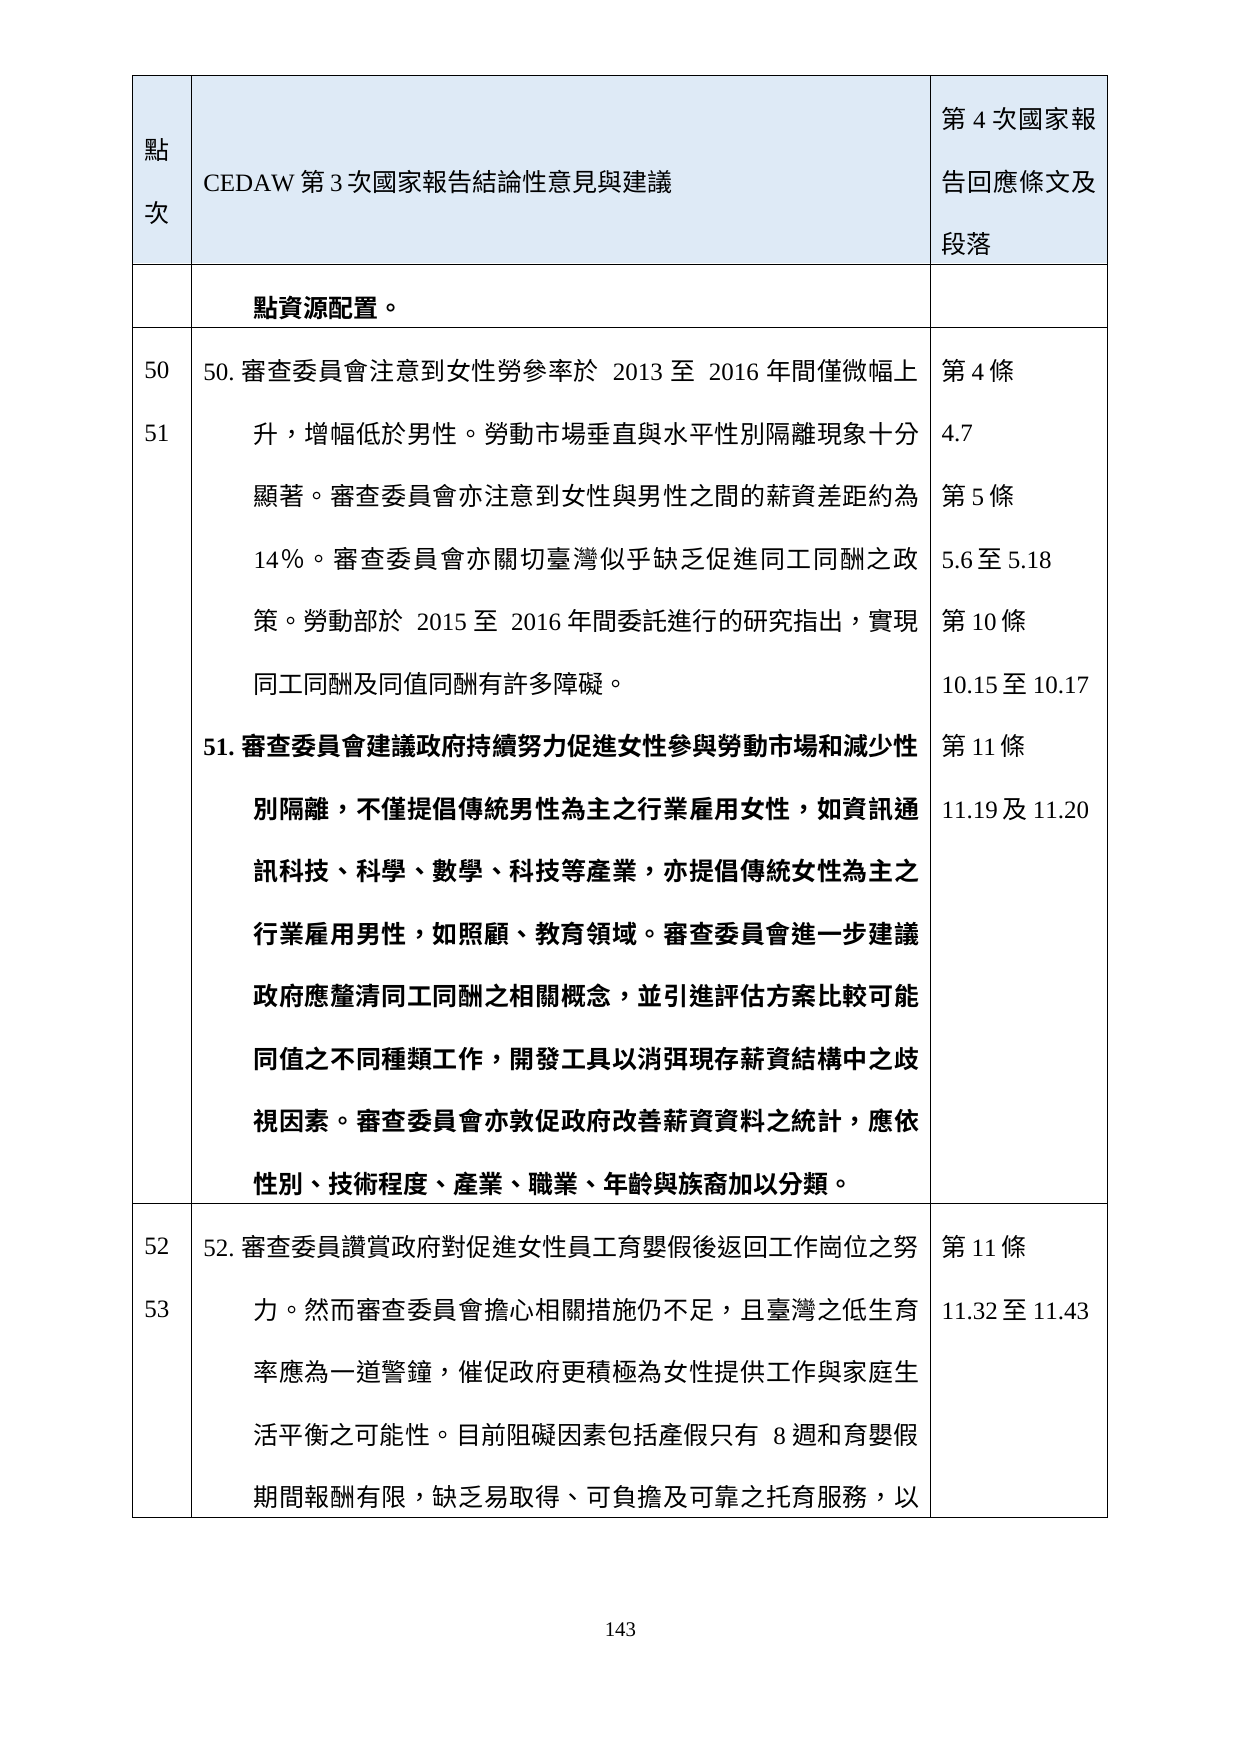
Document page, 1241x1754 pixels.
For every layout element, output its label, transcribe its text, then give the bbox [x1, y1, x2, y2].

table_cell 50 51 [133, 328, 191, 1203]
table_cell [133, 265, 191, 327]
table_header CEDAW第3次國家報告結論性意見與建議 [192, 76, 930, 263]
table_cell 點資源配置。 [192, 265, 930, 327]
table_cell 第11條 11.32至11.43 [931, 1204, 1107, 1517]
table_cell [931, 265, 1107, 327]
table_cell 52. 審查委員讚賞政府對促進女性員工育嬰假後返回工作崗位之努力。然而審查委員會擔心相關措施仍不足，且臺灣之低生育率應為一道警鐘，催促政府更積極為女性提供工作與家庭生活平衡之可能性。目前阻礙因素包括產假只有 8 週和育嬰假期間報酬有限，缺乏易取得、可負擔及可靠之托育服務，以 [192, 1204, 930, 1517]
table_cell 52 53 [133, 1204, 191, 1517]
table_cell 50. 審查委員會注意到女性勞參率於 2013 至 2016 年間僅微幅上升，增幅低於男性。勞動市場垂直與水平性別隔離現象十分顯著。審查委員會亦注意到女性與男性之間的薪資差距約為 14％。審查委員會亦關切臺灣似乎缺乏促進同工同酬之政策。勞動部於 2015 至 2016 年間委託進行的研究指出，實現同工同酬及同值同酬有許多障礙。 51. 審查委員會建議政府持續努力促進女性參與勞動市場和減少性別隔離，不僅提倡傳統男性為主之行業雇用女性，如資訊通訊科技、科學、數學、科技等產業，亦提倡傳統女性為主之行業雇用男性，如照顧、教育領域。審查委員會進一步建議政府應釐清同工同酬之相關概念，並引進評估方案比較可能同值之不同種類工作，開發工具以消弭現存薪資結構中之歧視因素。審查委員會亦敦促政府改善薪資資料之統計，應依性別、技術程度、產業、職業、年齡與族裔加以分類。 [192, 328, 930, 1203]
table_header 第4次國家報告回應條文及段落 [931, 76, 1107, 263]
table_header 點次 [133, 76, 191, 263]
table_cell 第4條 4.7 第5條 5.6至5.18 第10條 10.15至10.17 第11條 11.19及11.20 [931, 328, 1107, 1203]
